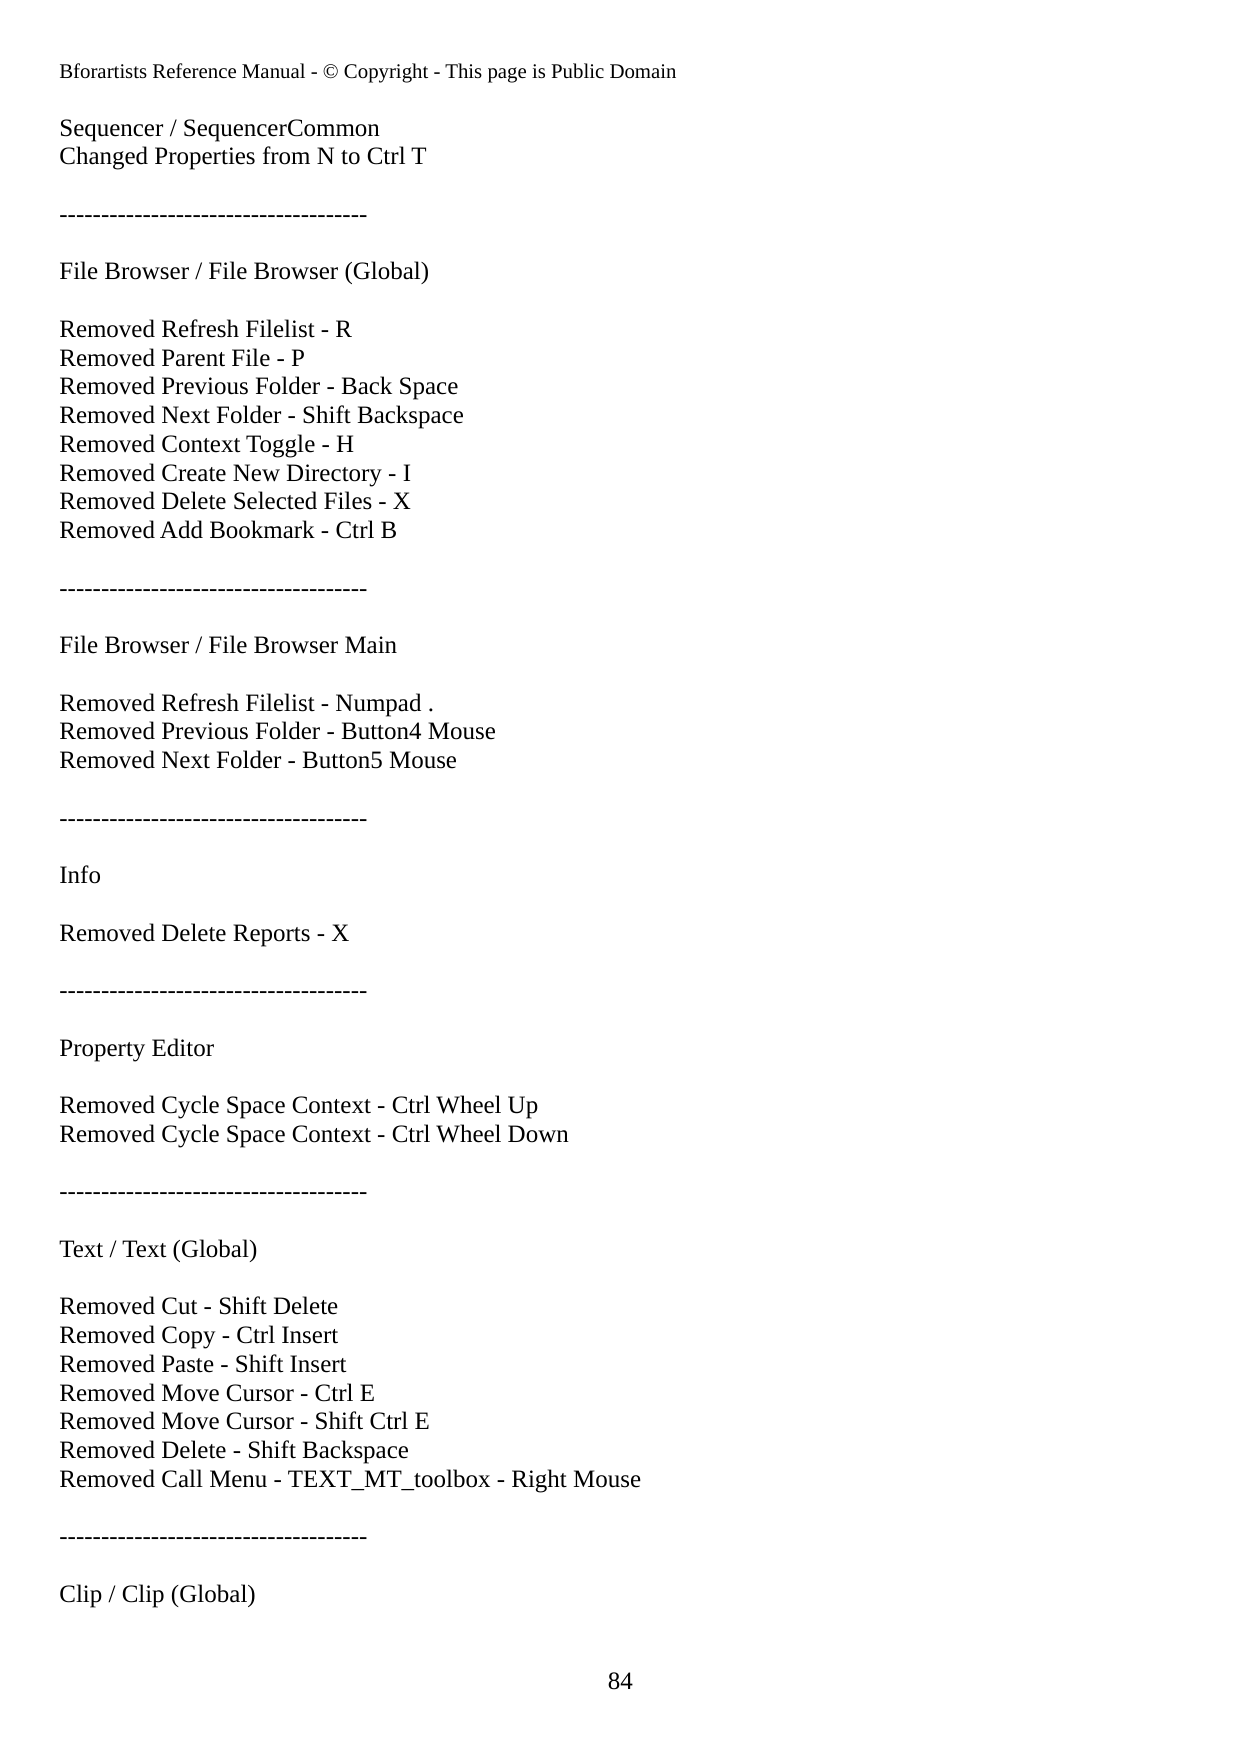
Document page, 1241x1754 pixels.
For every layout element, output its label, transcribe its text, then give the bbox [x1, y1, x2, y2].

text Property Editor [59, 1033, 1181, 1061]
text ------------------------------------- [59, 803, 1181, 831]
text Removed Add Bookmark - Ctrl B [59, 515, 1181, 544]
text Removed Previous Folder - Back Space [59, 371, 1181, 400]
text File Browser / File Browser (Global) [59, 256, 1181, 285]
text Text / Text (Global) [59, 1234, 1181, 1263]
text Removed Next Folder - Shift Backspace [59, 400, 1181, 429]
text Removed Refresh Filelist - R [59, 314, 1181, 343]
text Removed Paste - Shift Insert [59, 1349, 1181, 1378]
text Sequencer / SequencerCommon [59, 113, 1181, 141]
text ------------------------------------- [59, 1521, 1181, 1550]
text Removed Refresh Filelist - Numpad . [59, 688, 1181, 716]
text Changed Properties from N to Ctrl T [59, 141, 1181, 170]
text ------------------------------------- [59, 1176, 1181, 1205]
text ------------------------------------- [59, 199, 1181, 228]
text Removed Parent File - P [59, 343, 1181, 371]
text Removed Move Cursor - Shift Ctrl E [59, 1406, 1181, 1435]
text Removed Copy - Ctrl Insert [59, 1320, 1181, 1349]
text Removed Create New Directory - I [59, 458, 1181, 486]
text Removed Call Menu - TEXT_MT_toolbox - Right Mouse [59, 1464, 1181, 1493]
text ------------------------------------- [59, 975, 1181, 1004]
text Clip / Clip (Global) [59, 1579, 1181, 1608]
text ------------------------------------- [59, 573, 1181, 601]
text Removed Delete - Shift Backspace [59, 1435, 1181, 1464]
text Info [59, 860, 1181, 889]
text Removed Next Folder - Button5 Mouse [59, 745, 1181, 774]
text File Browser / File Browser Main [59, 630, 1181, 659]
text Removed Context Toggle - H [59, 429, 1181, 458]
text Removed Cycle Space Context - Ctrl Wheel Down [59, 1119, 1181, 1148]
text Removed Previous Folder - Button4 Mouse [59, 716, 1181, 745]
text Removed Cut - Shift Delete [59, 1291, 1181, 1320]
text Removed Move Cursor - Ctrl E [59, 1378, 1181, 1406]
text Removed Delete Selected Files - X [59, 486, 1181, 515]
text Removed Cycle Space Context - Ctrl Wheel Up [59, 1090, 1181, 1119]
text Removed Delete Reports - X [59, 918, 1181, 946]
